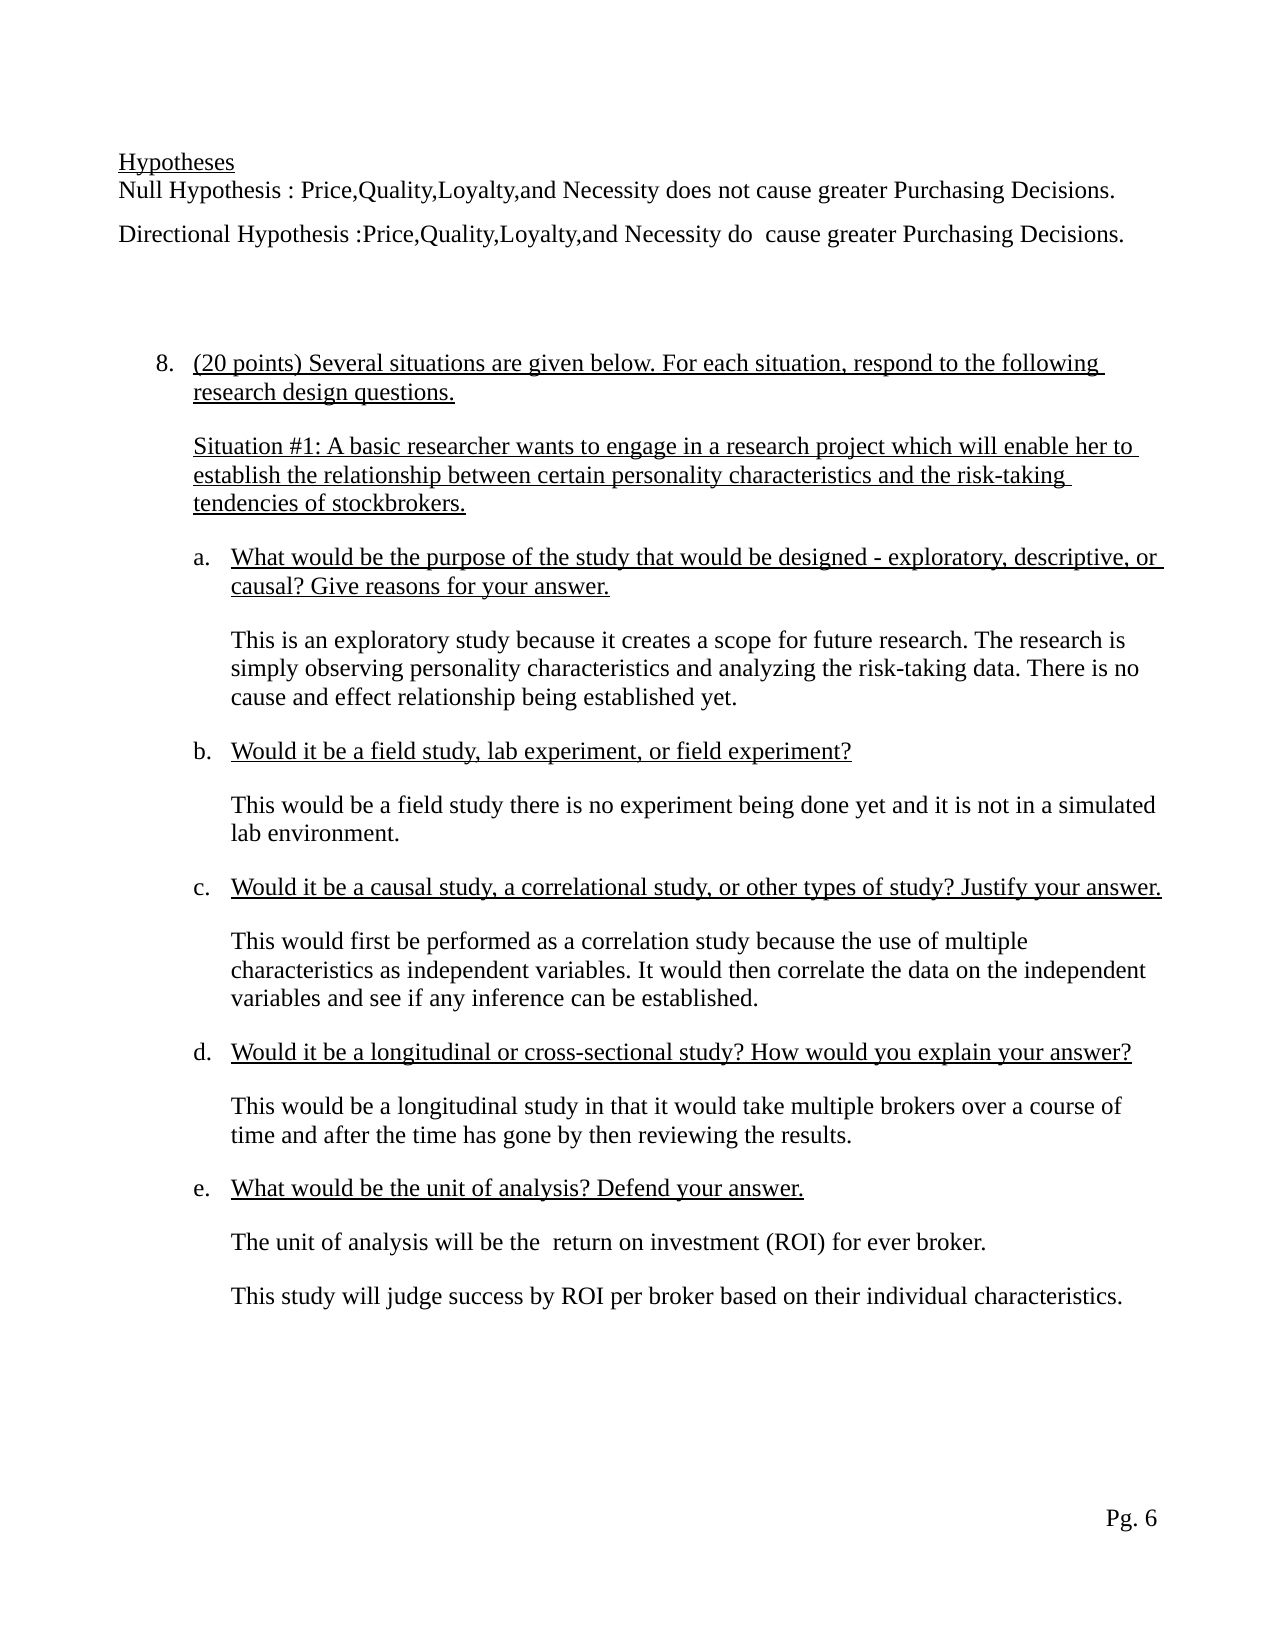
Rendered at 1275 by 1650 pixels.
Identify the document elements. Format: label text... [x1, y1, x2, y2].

list This would be a field study there is no experiment being done yet and it is not in a simulated lab environment. [193, 790, 1172, 847]
list What would be the unit of analysis? Defend your answer. [193, 1173, 1172, 1202]
text Hypotheses [118, 147, 1157, 176]
list This is an exploratory study because it creates a scope for future research. The research is simply observing personality characteristics and analyzing the risk-taking data. There is no cause and effect relationship being established yet. [193, 625, 1172, 711]
list Would it be a longitudinal or cross-sectional study? How would you explain your answer? [193, 1037, 1172, 1066]
list Would it be a causal study, a correlational study, or other types of study? Justify your answer. [193, 872, 1172, 901]
list (20 points) Several situations are given below. For each situation, respond to the following research design questions. [156, 348, 1172, 406]
list This study will judge success by ROI per broker based on their individual characteristics. [193, 1281, 1172, 1310]
list Would it be a field study, lab experiment, or field experiment? [193, 736, 1172, 765]
list The unit of analysis will be the return on investment (ROI) for ever broker. [193, 1227, 1172, 1256]
text Null Hypothesis : Price,Quality,Loyalty,and Necessity does not cause greater Purchasing Decisions. [118, 176, 1157, 204]
list This would be a longitudinal study in that it would take multiple brokers over a course of time and after the time has gone by then reviewing the results. [193, 1091, 1172, 1148]
list This would first be performed as a correlation study because the use of multiple characteristics as independent variables. It would then correlate the data on the independent variables and see if any inference can be established. [193, 926, 1172, 1012]
text Directional Hypothesis :Price,Quality,Loyalty,and Necessity do cause greater Purchasing Decisions. [118, 219, 1157, 248]
list Situation #1: A basic researcher wants to engage in a research project which will enable her to establish the relationship between certain personality characteristics and the risk-taking tendencies of stockbrokers. [193, 431, 1172, 517]
list What would be the purpose of the study that would be designed - exploratory, descriptive, or causal? Give reasons for your answer. [193, 542, 1172, 600]
